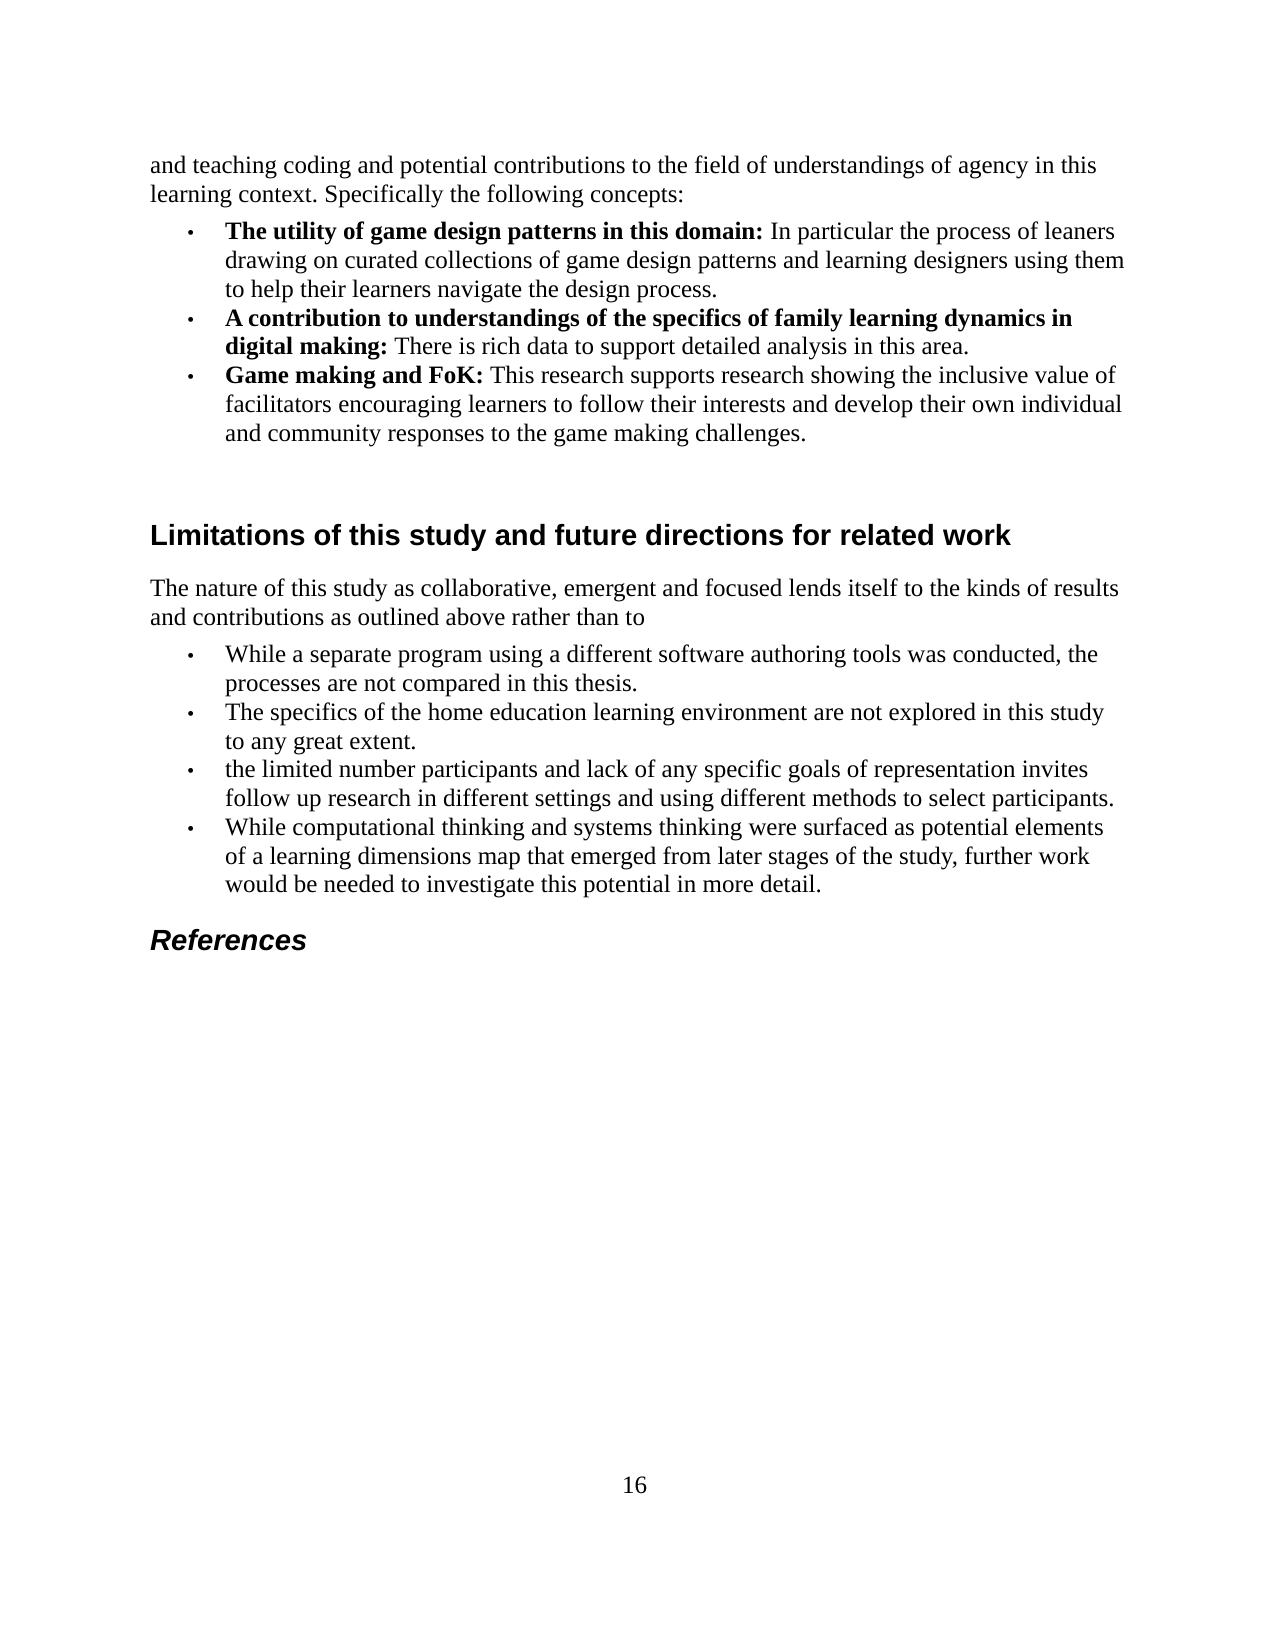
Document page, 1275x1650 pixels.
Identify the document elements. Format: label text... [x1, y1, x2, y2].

list Game making and FoK: This research supports research showing the inclusive value of facilitators encouraging learners to follow their interests and develop their own individual and community responses to the game making challenges. [187, 360, 1125, 446]
text and teaching coding and potential contributions to the field of understandings of agency in this learning context. Specifically the following concepts: [150, 150, 1125, 207]
list The utility of game design patterns in this domain: In particular the process of leaners drawing on curated collections of game design patterns and learning designers using them to help their learners navigate the design process. [187, 216, 1125, 303]
list While computational thinking and systems thinking were surfaced as potential elements of a learning dimensions map that emerged from later stages of the study, further work would be needed to investigate this potential in more detail. [187, 812, 1125, 898]
list A contribution to understandings of the specifics of family learning dynamics in digital making: There is rich data to support detailed analysis in this area. [187, 303, 1125, 360]
list The specifics of the home education learning environment are not explored in this study to any great extent. [187, 697, 1125, 754]
subtitle Limitations of this study and future directions for related work [150, 518, 1125, 552]
list While a separate program using a different software authoring tools was conducted, the processes are not compared in this thesis. [187, 639, 1125, 697]
subtitle References [150, 923, 1125, 957]
text The nature of this study as collaborative, emergent and focused lends itself to the kinds of results and contributions as outlined above rather than to [150, 573, 1125, 631]
list the limited number participants and lack of any specific goals of representation invites follow up research in different settings and using different methods to select participants. [187, 754, 1125, 812]
